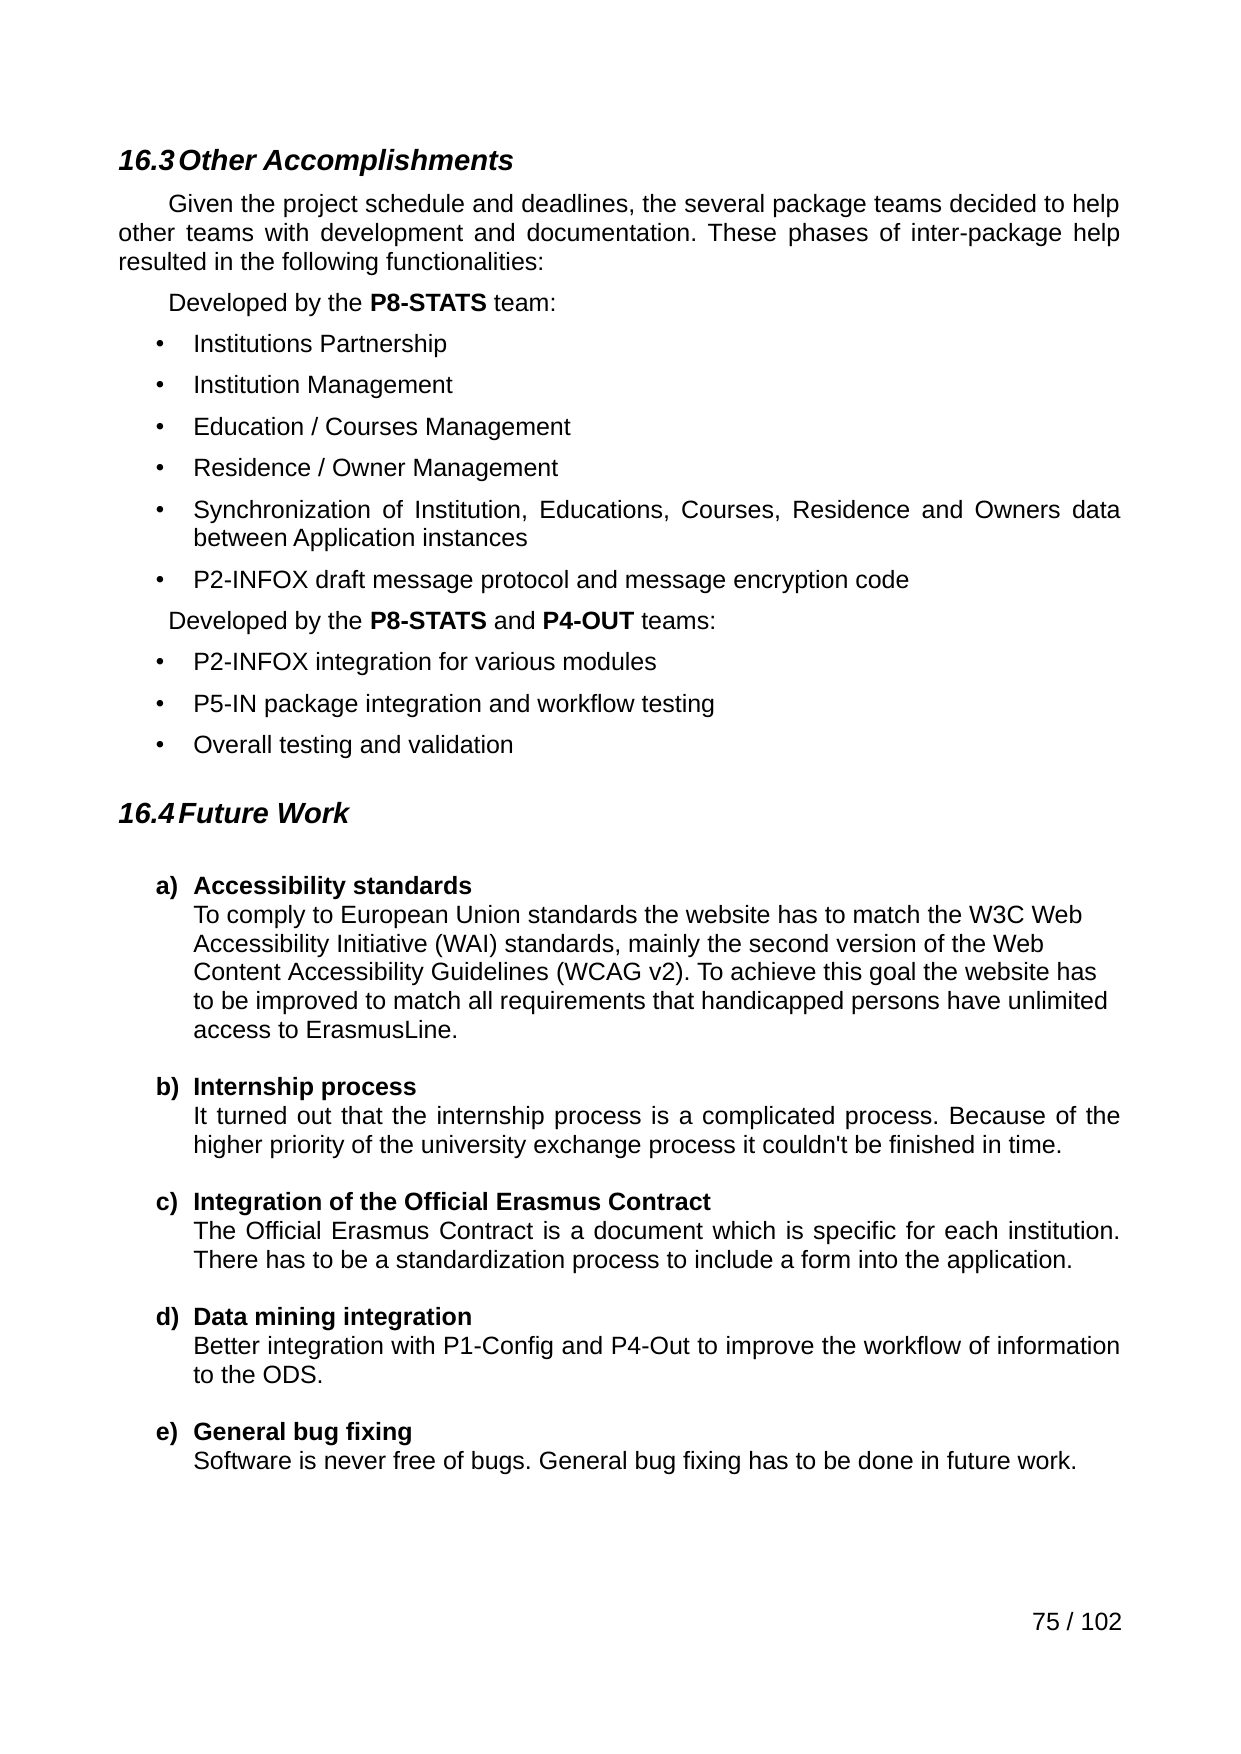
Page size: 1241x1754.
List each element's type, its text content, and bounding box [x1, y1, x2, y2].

list P5-IN package integration and workflow testing [156, 689, 1122, 717]
subtitle Other Accomplishments [118, 143, 1122, 177]
list Synchronization of Institution, Educations, Courses, Residence and Owners data between Application instances [156, 494, 1122, 552]
list Residence / Owner Management [156, 453, 1122, 482]
text Given the project schedule and deadlines, the several package teams decided to help other teams with development and documentation. These phases of inter-package help resulted in the following functionalities: [118, 189, 1122, 275]
list Institutions Partnership [156, 329, 1122, 358]
list P2-INFOX draft message protocol and message encryption code [156, 565, 1122, 593]
list It turned out that the internship process is a complicated process. Because of the higher priority of the university exchange process it couldn't be finished in time. [156, 1101, 1122, 1159]
list Software is never free of bugs. General bug fixing has to be done in future work. [156, 1446, 1122, 1475]
subtitle Future Work [118, 796, 1122, 830]
list General bug fixing [156, 1417, 1122, 1446]
list P2-INFOX integration for various modules [156, 647, 1122, 676]
list The Official Erasmus Contract is a document which is specific for each institution. There has to be a standardization process to include a form into the application. [156, 1216, 1122, 1274]
list Institution Management [156, 371, 1122, 399]
list Accessibility standards [156, 871, 1122, 900]
list Integration of the Official Erasmus Contract [156, 1187, 1122, 1216]
text Developed by the P8-STATS team: [118, 288, 1122, 317]
list Data mining integration [156, 1302, 1122, 1331]
list Internship process [156, 1072, 1122, 1101]
list Education / Courses Management [156, 412, 1122, 441]
text Developed by the P8-STATS and P4-OUT teams: [118, 606, 1122, 635]
list Better integration with P1-Config and P4-Out to improve the workflow of information to the ODS. [156, 1331, 1122, 1389]
list To comply to European Union standards the website has to match the W3C Web Accessibility Initiative (WAI) standards, mainly the second version of the Web Content Accessibility Guidelines (WCAG v2). To achieve this goal the website has to be improved to match all requirements that handicapped persons have unlimited access to ErasmusLine. [156, 900, 1122, 1044]
list Overall testing and validation [156, 730, 1122, 759]
